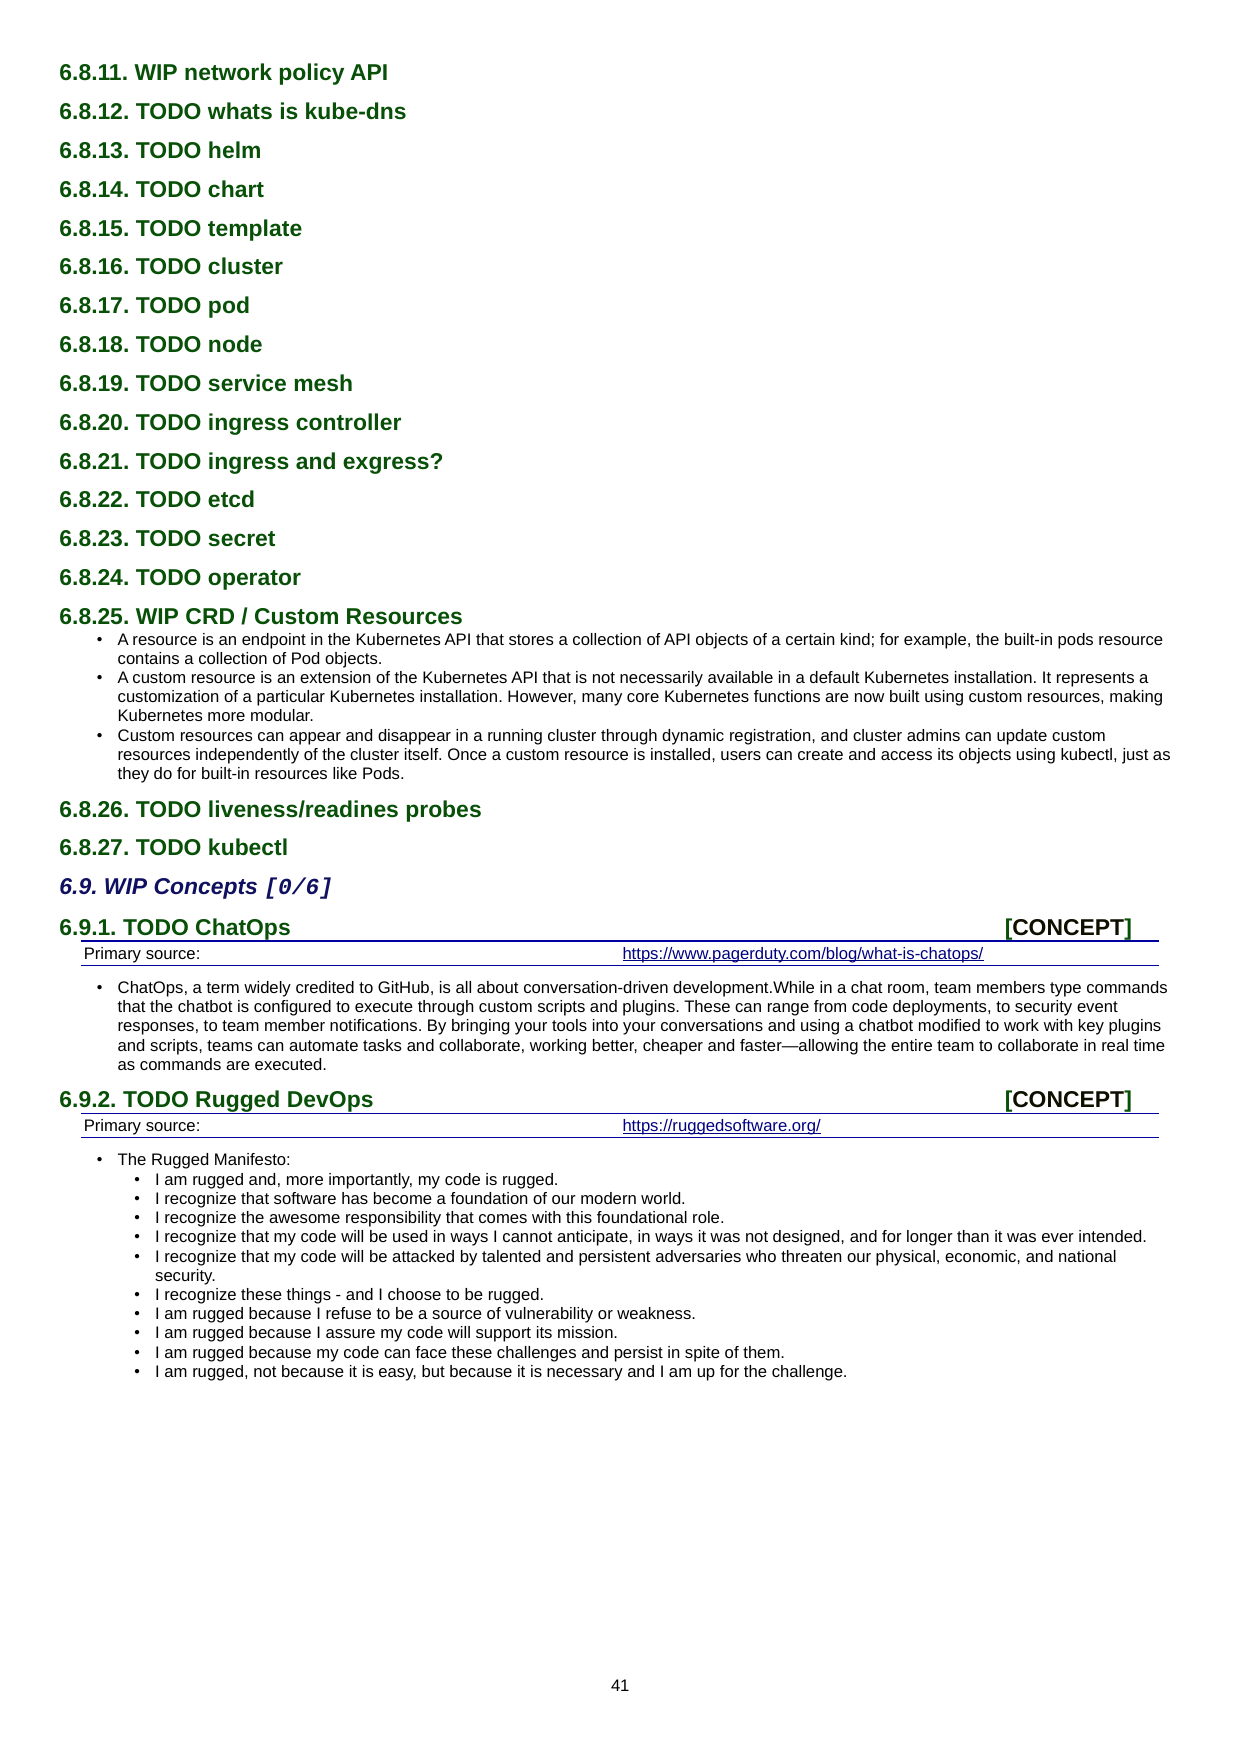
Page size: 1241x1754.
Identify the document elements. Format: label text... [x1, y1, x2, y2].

subtitle TODO ingress and exgress? [59, 448, 1181, 474]
table_header https://www.pagerduty.com/blog/what-is-chatops/ [620, 942, 1159, 965]
subtitle TODO whats is kube-dns [59, 98, 1181, 124]
list I am rugged because my code can face these challenges and persist in spite of them. [134, 1343, 1181, 1362]
list I am rugged and, more importantly, my code is rugged. [134, 1169, 1181, 1188]
subtitle WIP CRD / Custom Resources [59, 603, 1181, 629]
list I recognize the awesome responsibility that comes with this foundational role. [134, 1208, 1181, 1227]
subtitle TODO pod [59, 292, 1181, 318]
list ChatOps, a term widely credited to GitHub, is all about conversation-driven development.While in a chat room, team members type commands that the chatbot is configured to execute through custom scripts and plugins. These can range from code deployments, to security event responses, to team member notifications. By bringing your tools into your conversations and using a chatbot modified to work with key plugins and scripts, teams can automate tasks and collaborate, working better, cheaper and faster—allowing the entire team to collaborate in real time as commands are executed. [97, 978, 1181, 1074]
subtitle TODO ingress controller [59, 409, 1181, 435]
subtitle TODO node [59, 331, 1181, 357]
subtitle TODO helm [59, 137, 1181, 163]
list I recognize that my code will be used in ways I cannot anticipate, in ways it was not designed, and for longer than it was ever intended. [134, 1227, 1181, 1246]
subtitle TODO operator [59, 564, 1181, 591]
subtitle TODO etcd [59, 486, 1181, 513]
list A custom resource is an extension of the Kubernetes API that is not necessarily available in a default Kubernetes installation. It represents a customization of a particular Kubernetes installation. However, many core Kubernetes functions are now built using custom resources, making Kubernetes more modular. [97, 668, 1181, 725]
subtitle TODO Rugged DevOps [CONCEPT] [59, 1086, 1181, 1113]
subtitle TODO ChatOps [CONCEPT] [59, 914, 1181, 940]
list The Rugged Manifesto: [97, 1150, 1181, 1169]
subtitle WIP Concepts [0/6] [59, 873, 1181, 902]
subtitle TODO kubectl [59, 834, 1181, 861]
subtitle TODO secret [59, 525, 1181, 552]
subtitle TODO chart [59, 176, 1181, 202]
list I recognize these things - and I choose to be rugged. [134, 1285, 1181, 1304]
subtitle TODO template [59, 214, 1181, 241]
subtitle WIP network policy API [59, 59, 1181, 85]
table_header Primary source: [81, 942, 620, 965]
list I recognize that my code will be attacked by talented and persistent adversaries who threaten our physical, economic, and national security. [134, 1246, 1181, 1285]
subtitle TODO service mesh [59, 370, 1181, 396]
subtitle TODO liveness/readines probes [59, 796, 1181, 822]
list A resource is an endpoint in the Kubernetes API that stores a collection of API objects of a certain kind; for example, the built-in pods resource contains a collection of Pod objects. [97, 629, 1181, 668]
list Custom resources can appear and disappear in a running cluster through dynamic registration, and cluster admins can update custom resources independently of the cluster itself. Once a custom resource is installed, users can create and access its objects using kubectl, just as they do for built-in resources like Pods. [97, 725, 1181, 783]
table_header Primary source: [81, 1114, 620, 1137]
list I am rugged because I assure my code will support its mission. [134, 1323, 1181, 1343]
subtitle TODO cluster [59, 253, 1181, 280]
table_header https://ruggedsoftware.org/ [620, 1114, 1159, 1137]
list I am rugged, not because it is easy, but because it is necessary and I am up for the challenge. [134, 1362, 1181, 1381]
list I recognize that software has become a foundation of our modern world. [134, 1188, 1181, 1208]
list I am rugged because I refuse to be a source of vulnerability or weakness. [134, 1304, 1181, 1323]
